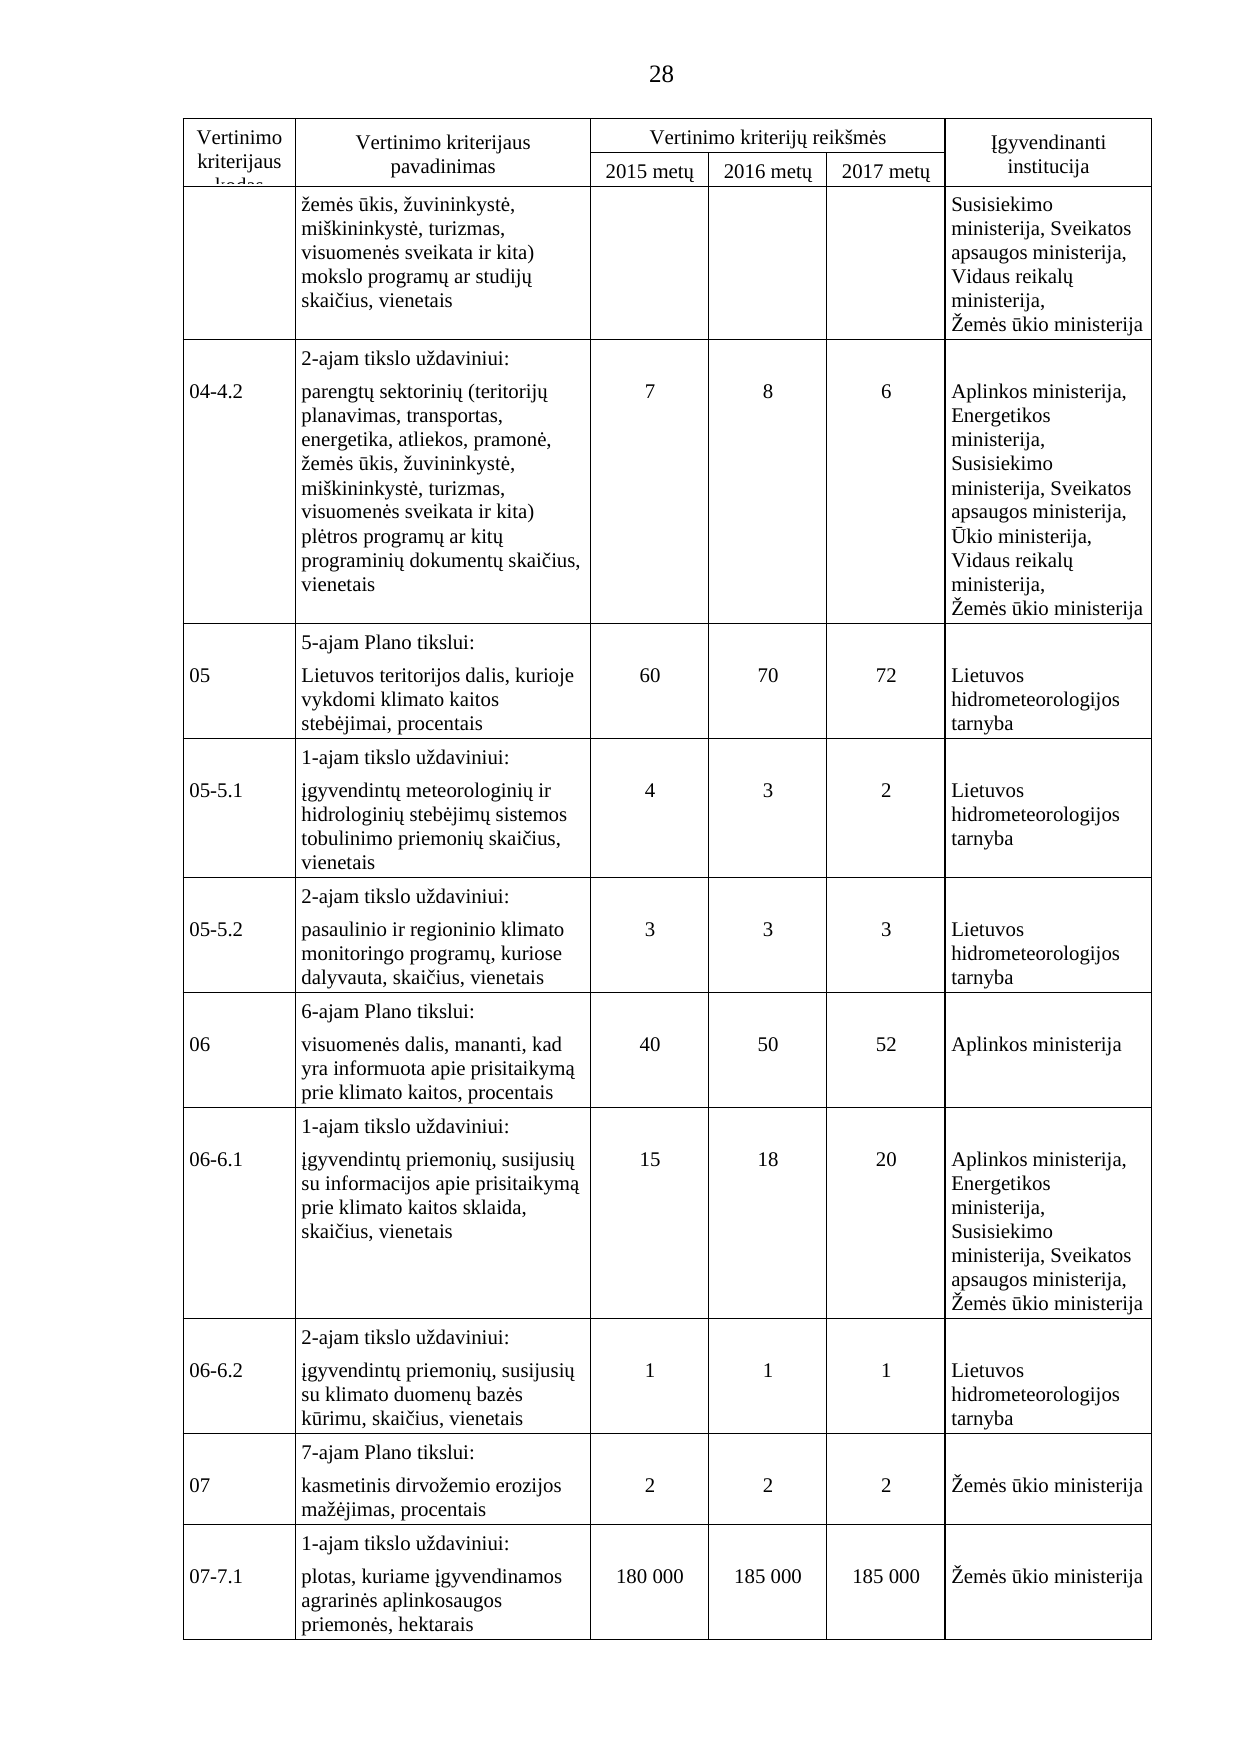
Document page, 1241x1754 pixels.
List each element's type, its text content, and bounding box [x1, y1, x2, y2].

table_cell 07-7.1 [184, 1558, 295, 1639]
table_cell [591, 340, 708, 373]
table_cell įgyvendintų meteorologinių ir hidrologinių stebėjimų sistemos tobulinimo priemonių skaičius, vienetais [296, 772, 590, 877]
table_cell 1-ajam tikslo uždaviniui: [296, 1108, 590, 1141]
table_cell [591, 1108, 708, 1141]
table_cell 185 000 [709, 1558, 826, 1639]
table_cell 05-5.2 [184, 911, 295, 992]
table_cell 2-ajam tikslo uždaviniui: [296, 878, 590, 911]
table_cell 40 [591, 1026, 708, 1107]
table_cell [184, 340, 295, 373]
table_cell 06-6.2 [184, 1352, 295, 1433]
table_cell [591, 1319, 708, 1352]
table_cell 2 [591, 1467, 708, 1524]
table_cell 20 [827, 1141, 944, 1318]
table_cell 72 [827, 657, 944, 738]
table_cell 7 [591, 373, 708, 623]
table_cell [709, 187, 826, 339]
table_cell [946, 624, 1151, 657]
table_cell [946, 878, 1151, 911]
table_cell [184, 993, 295, 1026]
table_cell 1-ajam tikslo uždaviniui: [296, 739, 590, 772]
table_cell kasmetinis dirvožemio erozijos mažėjimas, procentais [296, 1467, 590, 1524]
table_cell 2-ajam tikslo uždaviniui: [296, 340, 590, 373]
table_cell 50 [709, 1026, 826, 1107]
table_cell [709, 878, 826, 911]
table_cell 180 000 [591, 1558, 708, 1639]
table_cell [827, 878, 944, 911]
table_cell 1-ajam tikslo uždaviniui: [296, 1525, 590, 1558]
table_cell 3 [709, 772, 826, 877]
table_cell [184, 739, 295, 772]
table_cell Žemės ūkio ministerija [946, 1558, 1151, 1639]
table_cell 05 [184, 657, 295, 738]
table_cell [827, 187, 944, 339]
table_cell [709, 1434, 826, 1467]
table_cell [827, 1525, 944, 1558]
table_cell [591, 993, 708, 1026]
table_cell Lietuvos hidrometeorologijos tarnyba [946, 772, 1151, 877]
table_cell 06 [184, 1026, 295, 1107]
table_header Įgyvendinanti institucija [946, 119, 1151, 186]
table_cell 15 [591, 1141, 708, 1318]
table_cell [827, 1319, 944, 1352]
table_cell 6 [827, 373, 944, 623]
table_cell [591, 624, 708, 657]
table_cell Aplinkos ministerija, Energetikos ministerija, Susisiekimo ministerija, Sveikatos apsaugos ministerija, Ūkio ministerija, Vidaus reikalų ministerija, Žemės ūkio ministerija [946, 373, 1151, 623]
table_cell [709, 739, 826, 772]
table_cell [827, 739, 944, 772]
table_cell 3 [827, 911, 944, 992]
table_cell įgyvendintų priemonių, susijusių su klimato duomenų bazės kūrimu, skaičius, vienetais [296, 1352, 590, 1433]
table_cell 52 [827, 1026, 944, 1107]
table_cell 2 [827, 1467, 944, 1524]
table_cell [184, 187, 295, 339]
table_cell 4 [591, 772, 708, 877]
table_cell parengtų sektorinių (teritorijų planavimas, transportas, energetika, atliekos, pramonė, žemės ūkis, žuvininkystė, miškininkystė, turizmas, visuomenės sveikata ir kita) plėtros programų ar kitų programinių dokumentų skaičius, vienetais [296, 373, 590, 623]
table_cell [591, 187, 708, 339]
table_cell [184, 624, 295, 657]
table_cell [946, 1525, 1151, 1558]
table_cell [827, 1108, 944, 1141]
table_cell [946, 993, 1151, 1026]
table_cell 60 [591, 657, 708, 738]
table_cell [709, 624, 826, 657]
table_cell Susisiekimo ministerija, Sveikatos apsaugos ministerija, Vidaus reikalų ministerija, Žemės ūkio ministerija [946, 187, 1151, 339]
table_cell Lietuvos teritorijos dalis, kurioje vykdomi klimato kaitos stebėjimai, procentais [296, 657, 590, 738]
table_cell [709, 340, 826, 373]
table_cell 8 [709, 373, 826, 623]
table_cell pasaulinio ir regioninio klimato monitoringo programų, kuriose dalyvauta, skaičius, vienetais [296, 911, 590, 992]
table_header Vertinimo kriterijaus kodas [184, 119, 295, 186]
table_cell 1 [827, 1352, 944, 1433]
table_header Vertinimo kriterijų reikšmės [591, 119, 944, 152]
table_cell 06-6.1 [184, 1141, 295, 1318]
table_cell 3 [709, 911, 826, 992]
table_cell [709, 1319, 826, 1352]
table_cell Lietuvos hidrometeorologijos tarnyba [946, 1352, 1151, 1433]
table_cell [591, 878, 708, 911]
table_cell [184, 1319, 295, 1352]
table_cell visuomenės dalis, mananti, kad yra informuota apie prisitaikymą prie klimato kaitos, procentais [296, 1026, 590, 1107]
table_cell 2016 metų [709, 153, 826, 186]
table_cell 05-5.1 [184, 772, 295, 877]
table_cell 2017 metų [827, 153, 944, 186]
table_cell plotas, kuriame įgyvendinamos agrarinės aplinkosaugos priemonės, hektarais [296, 1558, 590, 1639]
table_cell 2-ajam tikslo uždaviniui: [296, 1319, 590, 1352]
table_cell [946, 1108, 1151, 1141]
table_cell Žemės ūkio ministerija [946, 1467, 1151, 1524]
table_cell žemės ūkis, žuvininkystė, miškininkystė, turizmas, visuomenės sveikata ir kita) mokslo programų ar studijų skaičius, vienetais [296, 187, 590, 339]
table_cell 1 [709, 1352, 826, 1433]
table_cell [709, 993, 826, 1026]
table_cell 18 [709, 1141, 826, 1318]
table_cell [184, 1525, 295, 1558]
table_header Vertinimo kriterijaus pavadinimas [296, 119, 590, 186]
table_cell 07 [184, 1467, 295, 1524]
table_cell [591, 1525, 708, 1558]
table_cell 04-4.2 [184, 373, 295, 623]
table_cell Aplinkos ministerija, Energetikos ministerija, Susisiekimo ministerija, Sveikatos apsaugos ministerija, Žemės ūkio ministerija [946, 1141, 1151, 1318]
table_cell 1 [591, 1352, 708, 1433]
table_cell [709, 1525, 826, 1558]
table_cell [709, 1108, 826, 1141]
table_cell [827, 624, 944, 657]
table_cell 7-ajam Plano tikslui: [296, 1434, 590, 1467]
table_cell [827, 993, 944, 1026]
table_cell 3 [591, 911, 708, 992]
table_cell [827, 1434, 944, 1467]
table_cell įgyvendintų priemonių, susijusių su informacijos apie prisitaikymą prie klimato kaitos sklaida, skaičius, vienetais [296, 1141, 590, 1318]
table_cell 5-ajam Plano tikslui: [296, 624, 590, 657]
table_cell Lietuvos hidrometeorologijos tarnyba [946, 657, 1151, 738]
table_cell Aplinkos ministerija [946, 1026, 1151, 1107]
table_cell 2 [827, 772, 944, 877]
table_cell 2 [709, 1467, 826, 1524]
table_cell Lietuvos hidrometeorologijos tarnyba [946, 911, 1151, 992]
table_cell [827, 340, 944, 373]
table_cell [591, 739, 708, 772]
table_cell [184, 878, 295, 911]
table_cell 6-ajam Plano tikslui: [296, 993, 590, 1026]
table_cell [946, 1319, 1151, 1352]
table_cell [184, 1108, 295, 1141]
table_cell 185 000 [827, 1558, 944, 1639]
table_cell [946, 739, 1151, 772]
table_cell [591, 1434, 708, 1467]
table_cell [946, 340, 1151, 373]
table_cell [184, 1434, 295, 1467]
table_cell 70 [709, 657, 826, 738]
table_cell [946, 1434, 1151, 1467]
table_cell 2015 metų [591, 153, 708, 186]
